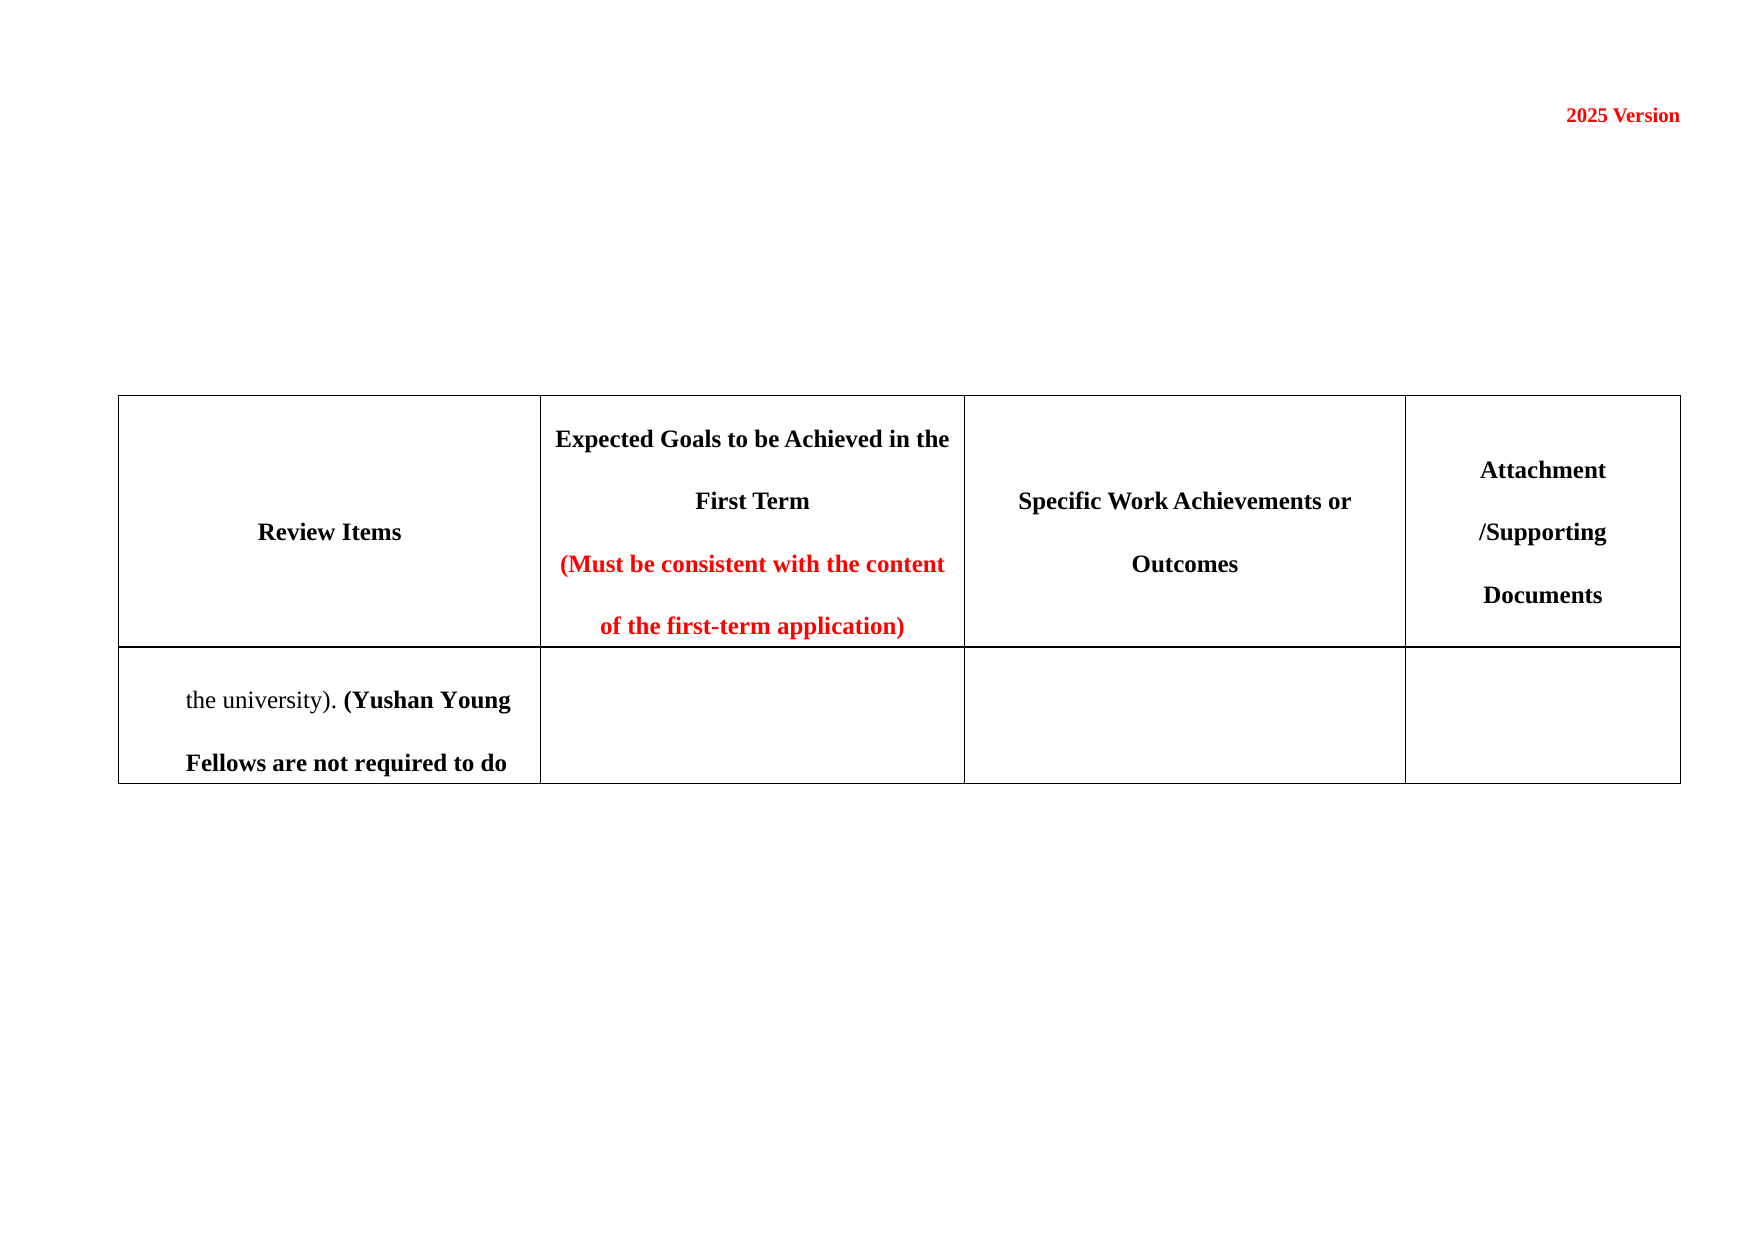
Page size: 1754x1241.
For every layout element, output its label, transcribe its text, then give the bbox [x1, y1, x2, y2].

table_cell [1406, 648, 1680, 783]
table_cell [965, 648, 1405, 783]
table_cell [541, 648, 964, 783]
table_header Review Items [119, 396, 540, 646]
table_header Attachment /Supporting Documents [1406, 396, 1680, 646]
table_header Expected Goals to be Achieved in the First Term (Must be consistent with the content of the first-term application) [541, 396, 964, 646]
table_cell the university). (Yushan Young Fellows are not required to do [119, 648, 540, 783]
table_header Specific Work Achievements or Outcomes [965, 396, 1405, 646]
